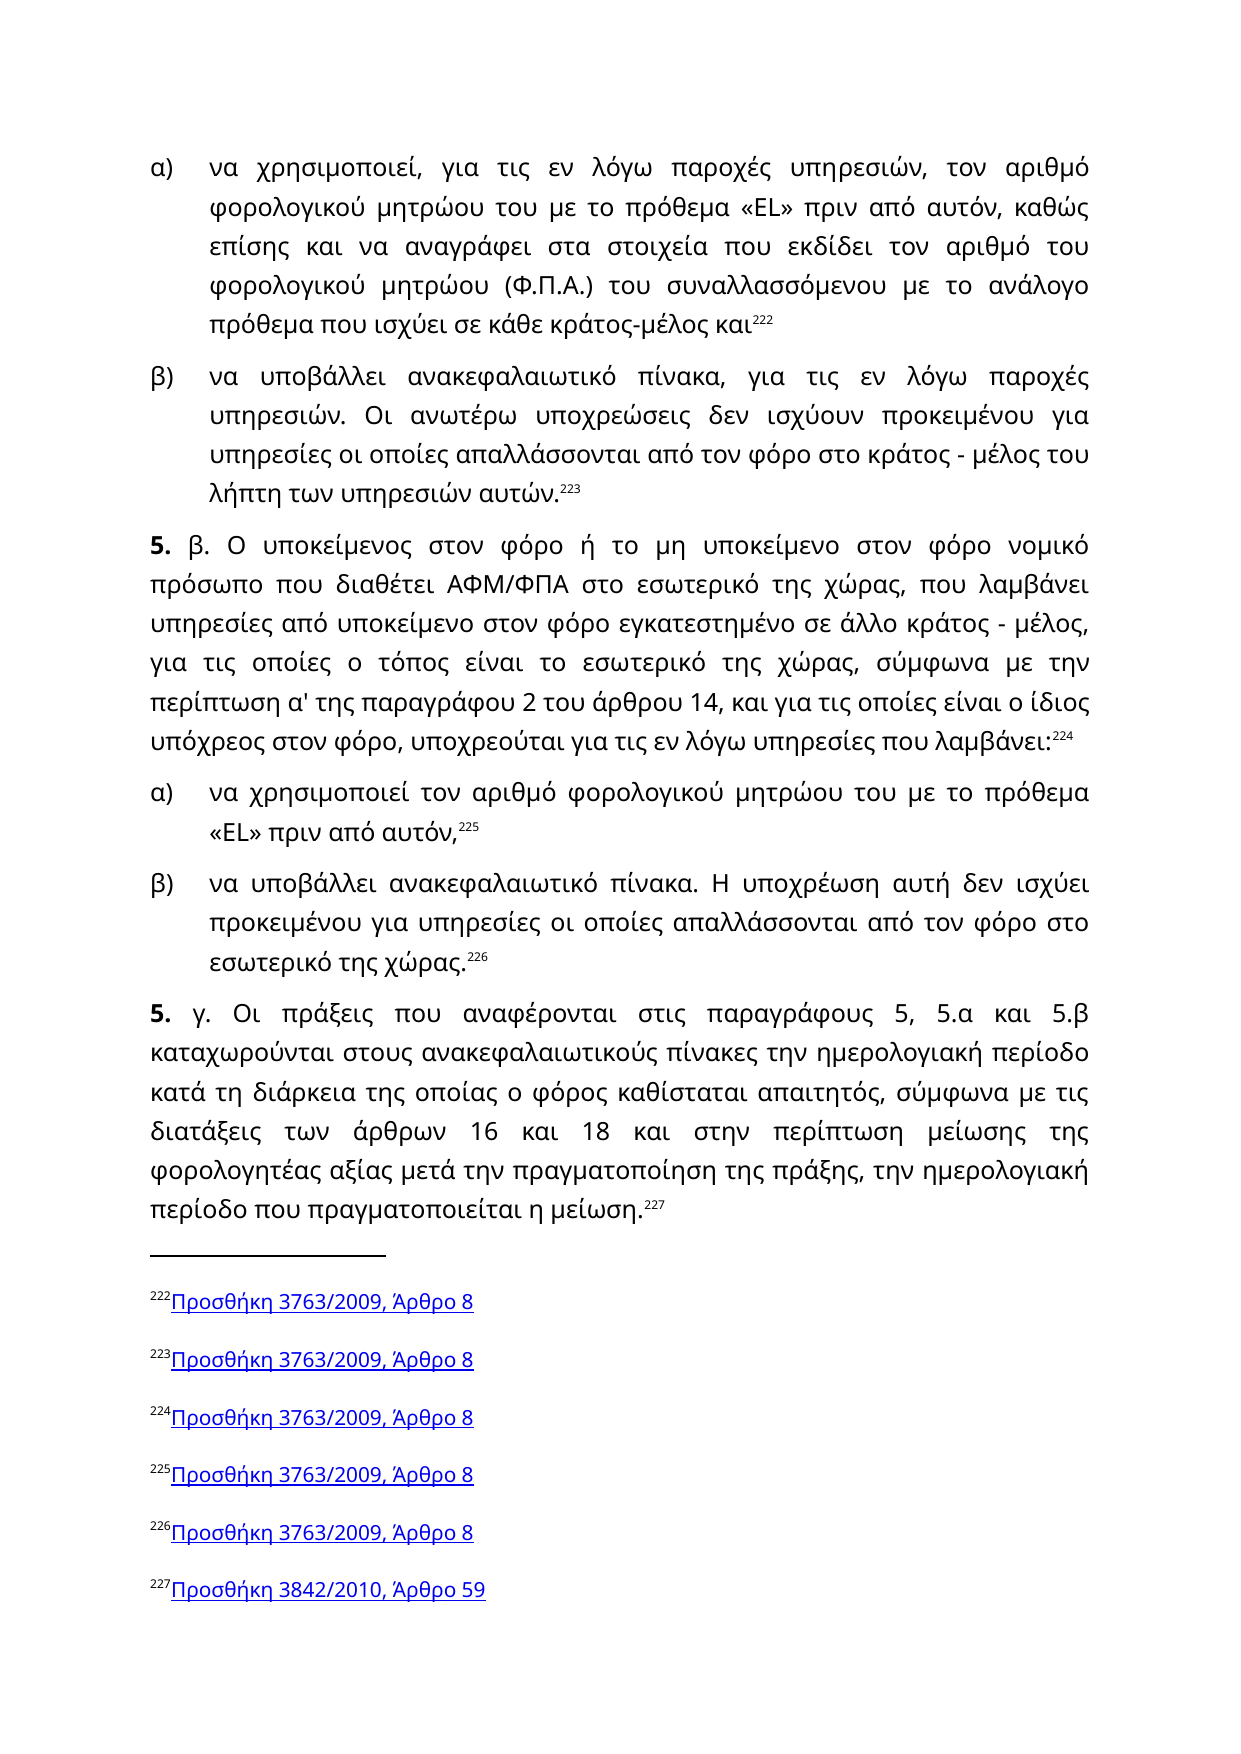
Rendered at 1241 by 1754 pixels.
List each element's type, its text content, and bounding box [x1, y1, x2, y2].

list α) να χρησιμοποιεί τον αριθμό φορολογικού μητρώου του με το πρόθεμα «EL» πριν από αυτόν, [150, 775, 1090, 848]
text Προσθήκη 3763/2009, Άρθρο 8 [150, 1518, 1090, 1546]
text Προσθήκη 3763/2009, Άρθρο 8 [150, 1403, 1090, 1431]
list α) να χρησιμοποιεί, για τις εν λόγω παροχές υπη­ρεσιών, τον αριθμό φορολογικού μητρώου του με το πρόθεμα «EL» πριν από αυτόν, καθώς επίσης και να αναγράφει στα στοιχεία που εκδίδει τον αριθμό του φορολογικού μητρώου (Φ.Π.Α.) του συναλλασσόμενου με το ανάλογο πρόθεμα που ισχύει σε κάθε κράτος-μέλος και [150, 150, 1090, 341]
text Προσθήκη 3842/2010, Άρθρο 59 [150, 1576, 1090, 1604]
list β) να υποβάλλει ανακεφαλαιωτικό πίνακα, για τις εν λόγω παροχές υπηρεσιών. Οι ανωτέρω υποχρεώσεις δεν ισχύουν προκειμένου για υπηρεσίες οι οποίες απαλλάσσονται από τον φόρο στο κράτος - μέλος του λήπτη των υπηρεσιών αυτών. [150, 358, 1090, 510]
text Προσθήκη 3763/2009, Άρθρο 8 [150, 1287, 1090, 1316]
list β) να υποβάλλει ανακεφαλαιωτικό πίνακα. Η υποχρέωση αυτή δεν ισχύει προκειμένου για υπη­ρεσίες οι οποίες απαλλάσσονται από τον φόρο στο εσωτερικό της χώρας. [150, 866, 1090, 978]
text 5. β. Ο υποκείμενος στον φόρο ή το μη υποκείμενο στον φόρο νομικό πρόσωπο που διαθέτει ΑΦΜ/ΦΠΑ στο εσωτερικό της χώρας, που λαμβάνει υπηρεσίες από υποκείμενο στον φόρο εγκατεστημένο σε άλλο κράτος - μέλος, για τις οποίες ο τόπος είναι το εσω­τερικό της χώρας, σύμφωνα με την περίπτωση α' της παραγράφου 2 του άρθρου 14, και για τις οποίες είναι ο ίδιος υπόχρεος στον φόρο, υποχρεούται για τις εν λόγω υπηρεσίες που λαμβάνει: [150, 527, 1090, 757]
text Προσθήκη 3763/2009, Άρθρο 8 [150, 1460, 1090, 1489]
text 5. γ. Οι πράξεις που αναφέρονται στις παραγράφους 5, 5.α και 5.β καταχωρούνται στους ανακεφαλαιωτικούς πίνακες την ημερολογιακή περίοδο κατά τη διάρκεια της οποίας ο φόρος καθίσταται απαιτητός, σύμφωνα με τις διατάξεις των άρθρων 16 και 18 και στην περίπτωση μείωσης της φορολογητέας αξίας μετά την πραγματοποίηση της πράξης, την ημερολογιακή περίοδο που πραγματοποιείται η μείωση. [150, 996, 1090, 1226]
text Προσθήκη 3763/2009, Άρθρο 8 [150, 1345, 1090, 1373]
